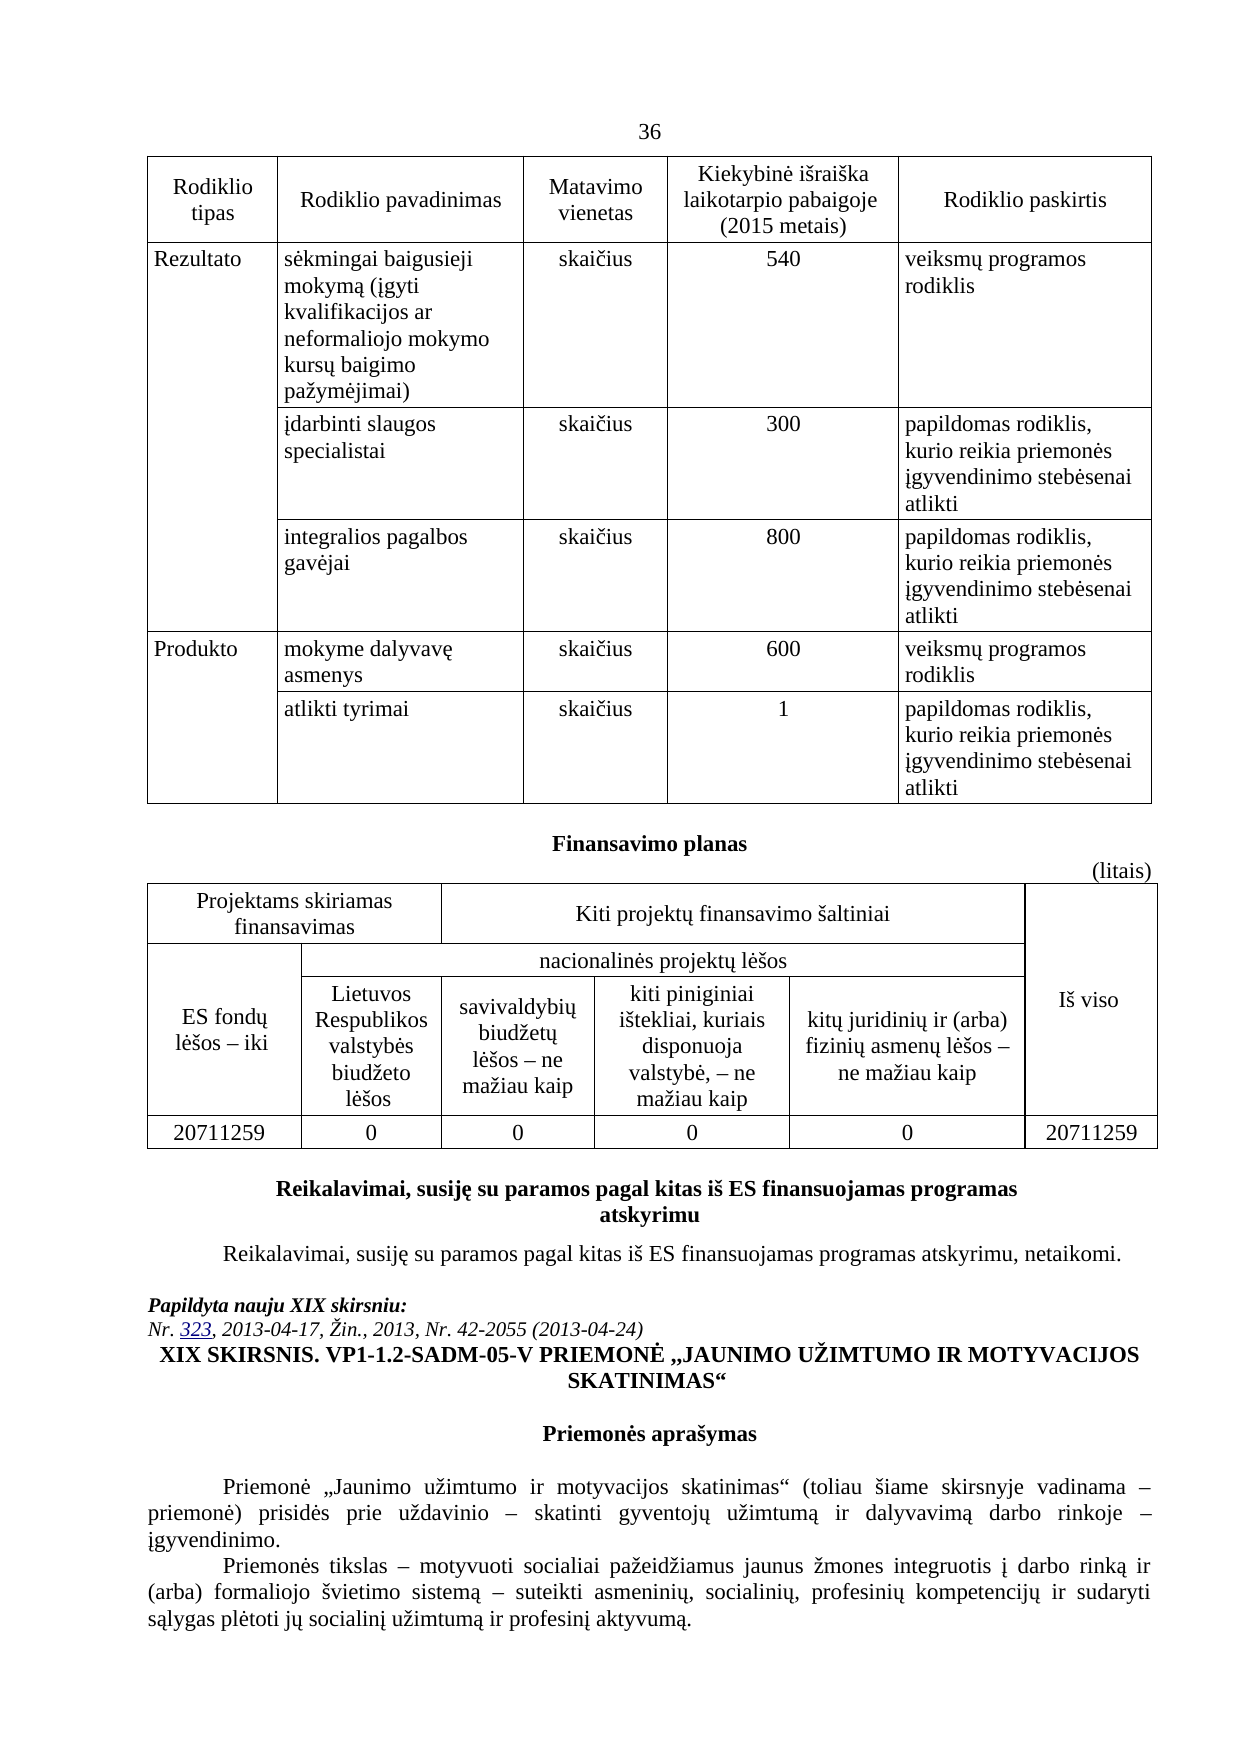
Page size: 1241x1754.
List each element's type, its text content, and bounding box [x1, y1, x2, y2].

table_cell papildomas rodiklis, kurio reikia priemonės įgyvendinimo stebėsenai atlikti [899, 408, 1151, 519]
table_cell kitų juridinių ir (arba) fizinių asmenų lėšos – ne mažiau kaip [790, 977, 1024, 1114]
table_cell savivaldybių biudžetų lėšos – ne mažiau kaip [442, 977, 594, 1114]
table_header Matavimo vienetas [524, 157, 667, 242]
table_cell papildomas rodiklis, kurio reikia priemonės įgyvendinimo stebėsenai atlikti [899, 692, 1151, 803]
text Reikalavimai, susiję su paramos pagal kitas iš ES finansuojamas programas atskyrimu, netaikomi. [148, 1240, 1152, 1267]
table_header Kiekybinė išraiška laikotarpio pabaigoje (2015 metais) [668, 157, 898, 242]
table_header Rodiklio tipas [148, 157, 277, 242]
table_header Iš viso [1026, 884, 1157, 1114]
table_cell 300 [668, 408, 898, 519]
text Priemonės tikslas – motyvuoti socialiai pažeidžiamus jaunus žmones integruotis į darbo rinką ir (arba) formaliojo švietimo sistemą – suteikti asmeninių, socialinių, profesinių kompetencijų ir sudaryti sąlygas plėtoti jų socialinį užimtumą ir profesinį aktyvumą. [148, 1552, 1152, 1631]
table_cell veiksmų programos rodiklis [899, 243, 1151, 407]
text Reikalavimai, susiję su paramos pagal kitas iš ES finansuojamas programas atskyrimu [148, 1175, 1152, 1228]
table_cell skaičius [524, 692, 667, 803]
table_cell kiti piniginiai ištekliai, kuriais disponuoja valstybė, – ne mažiau kaip [595, 977, 789, 1114]
table_cell skaičius [524, 408, 667, 519]
table_cell skaičius [524, 632, 667, 691]
table_cell 0 [790, 1116, 1024, 1148]
table_cell skaičius [524, 520, 667, 631]
text Priemonės aprašymas [148, 1420, 1152, 1447]
table_cell Rezultato [148, 243, 277, 631]
text Priemonė „Jaunimo užimtumo ir motyvacijos skatinimas“ (toliau šiame skirsnyje vadinama – priemonė) prisidės prie uždavinio – skatinti gyventojų užimtumą ir dalyvavimą darbo rinkoje – įgyvendinimo. [148, 1473, 1152, 1552]
table_cell 0 [442, 1116, 594, 1148]
table_cell atlikti tyrimai [278, 692, 523, 803]
text Papildyta nauju XIX skirsniu: [148, 1293, 1152, 1317]
table_cell 0 [595, 1116, 789, 1148]
table_cell skaičius [524, 243, 667, 407]
table_cell 0 [302, 1116, 441, 1148]
text XIX SKIRSNIS. VP1-1.2-SADM-05-V PRIEMONĖ ,,Jaunimo UŽIMTUMO IR MOTYVACIJOS SKATINIMAS“ [148, 1341, 1152, 1394]
table_cell Lietuvos Respublikos valstybės biudžeto lėšos [302, 977, 441, 1114]
text Nr. 323, 2013-04-17, Žin., 2013, Nr. 42-2055 (2013-04-24) [148, 1317, 1152, 1341]
table_cell Produkto [148, 632, 277, 803]
table_cell mokyme dalyvavę asmenys [278, 632, 523, 691]
table_header Rodiklio paskirtis [899, 157, 1151, 242]
table_cell ES fondų lėšos – iki [148, 944, 301, 1114]
table_cell veiksmų programos rodiklis [899, 632, 1151, 691]
table_cell 20711259 [1026, 1116, 1157, 1148]
table_header Projektams skiriamas finansavimas [148, 884, 441, 943]
text (litais) [148, 857, 1152, 883]
table_cell 800 [668, 520, 898, 631]
table_cell integralios pagalbos gavėjai [278, 520, 523, 631]
table_header Rodiklio pavadinimas [278, 157, 523, 242]
table_cell papildomas rodiklis, kurio reikia priemonės įgyvendinimo stebėsenai atlikti [899, 520, 1151, 631]
table_cell 540 [668, 243, 898, 407]
text Finansavimo planas [148, 830, 1152, 857]
table_cell 1 [668, 692, 898, 803]
table_cell 20711259 [148, 1116, 301, 1148]
table_cell sėkmingai baigusieji mokymą (įgyti kvalifikacijos ar neformaliojo mokymo kursų baigimo pažymėjimai) [278, 243, 523, 407]
table_cell nacionalinės projektų lėšos [302, 944, 1024, 976]
table_cell įdarbinti slaugos specialistai [278, 408, 523, 519]
table_header Kiti projektų finansavimo šaltiniai [442, 884, 1024, 943]
table_cell 600 [668, 632, 898, 691]
